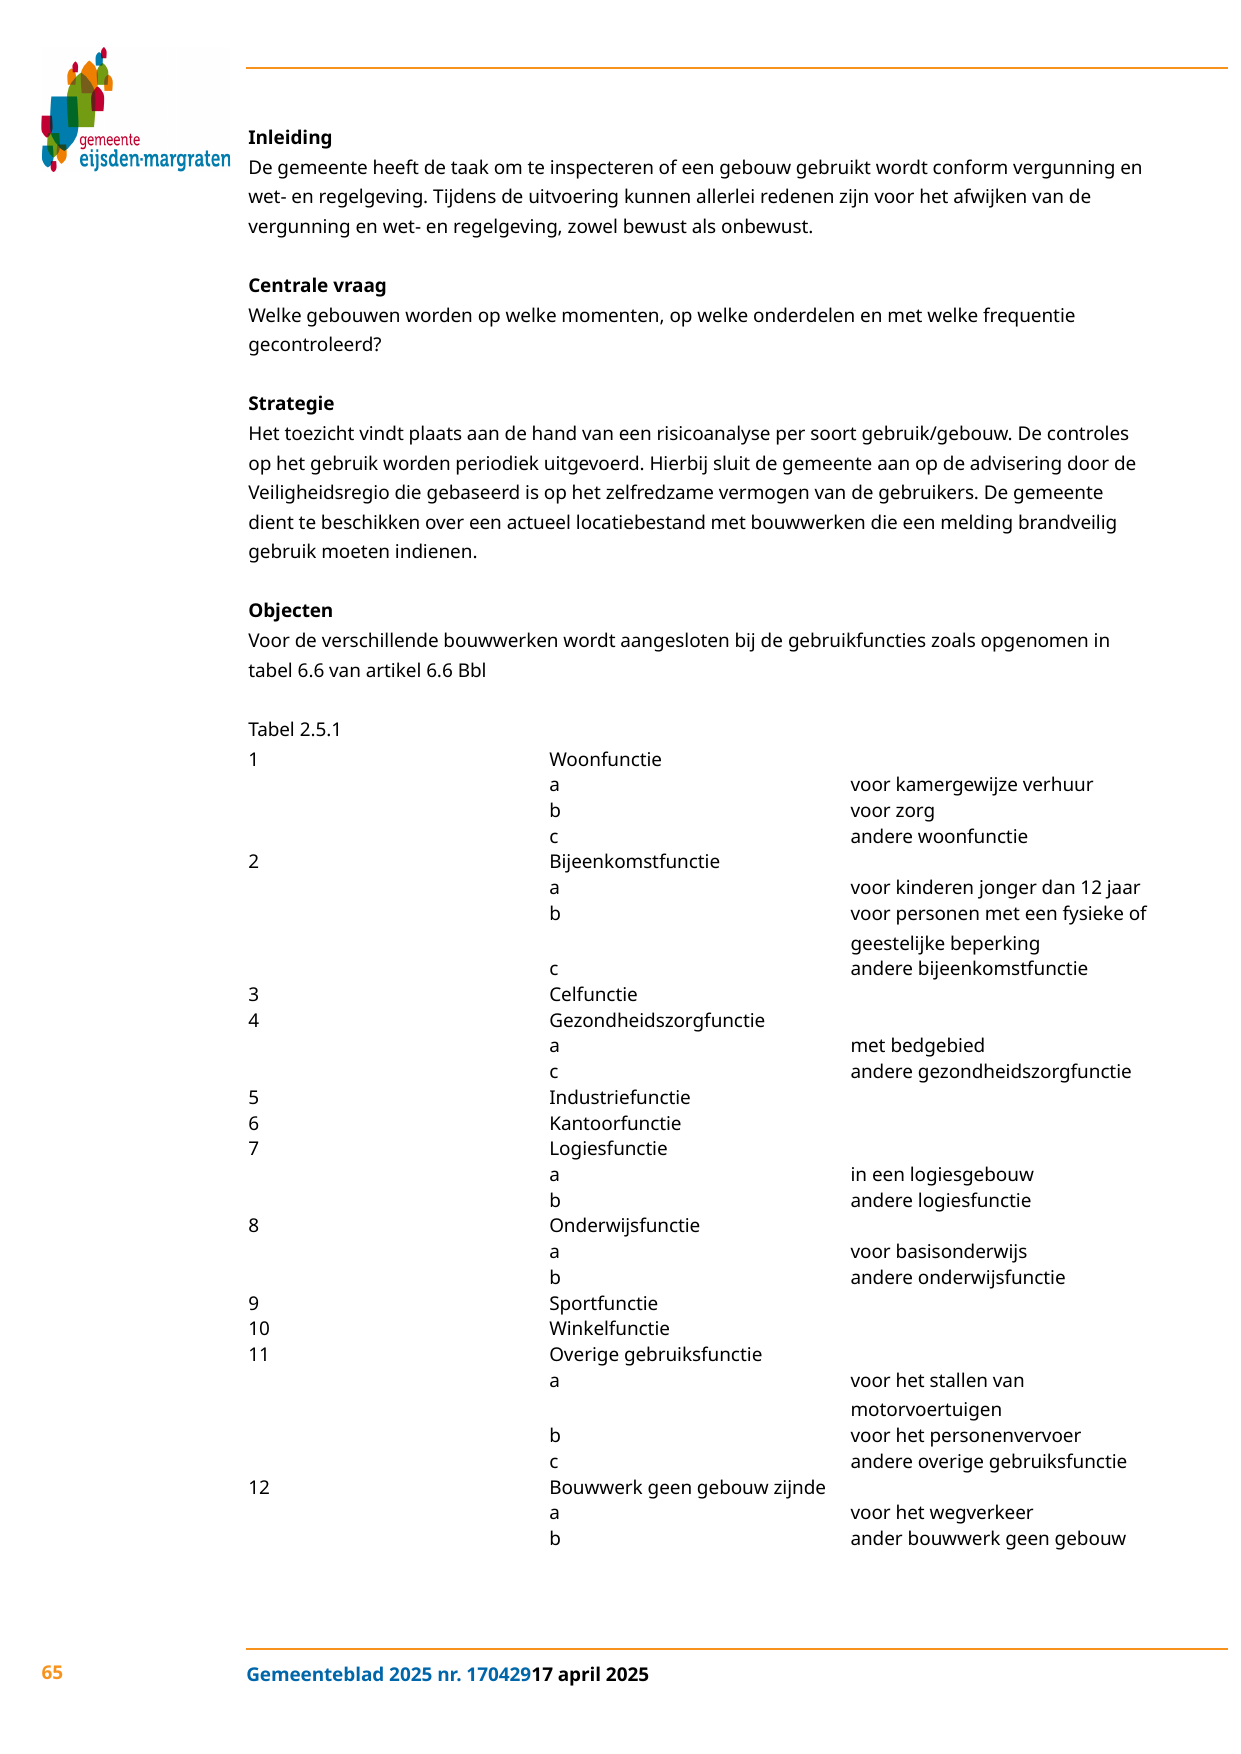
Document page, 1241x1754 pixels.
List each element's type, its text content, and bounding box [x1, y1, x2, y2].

table_cell Onderwijsfunctie [549, 1213, 1152, 1238]
table_cell [248, 1500, 549, 1525]
table_cell a [549, 1161, 850, 1187]
table_cell Sportfunctie [549, 1290, 1152, 1316]
table_cell b [549, 1187, 850, 1213]
table_cell [248, 1058, 549, 1084]
text Inleiding [248, 124, 1152, 150]
table_cell [248, 1239, 549, 1264]
table_cell 3 [248, 981, 549, 1007]
table_cell 4 [248, 1007, 549, 1033]
table_cell Industriefunctie [549, 1084, 1152, 1110]
table_cell andere gezondheidszorgfunctie [850, 1058, 1152, 1084]
table_cell andere woonfunctie [850, 823, 1152, 849]
table_cell [248, 797, 549, 823]
table_cell voor het personenvervoer [850, 1423, 1152, 1448]
table_cell Logiesfunctie [549, 1136, 1152, 1161]
table_header Woonfunctie [549, 746, 1152, 771]
table_cell Celfunctie [549, 981, 1152, 1007]
table_cell 9 [248, 1290, 549, 1316]
table_cell Bijeenkomstfunctie [549, 849, 1152, 874]
text Voor de verschillende bouwwerken wordt aangesloten bij de gebruikfuncties zoals opgenomen in tabel 6.6 van artikel 6.6 Bbl [248, 627, 1152, 683]
table_cell b [549, 797, 850, 823]
table_cell Bouwwerk geen gebouw zijnde [549, 1474, 1152, 1499]
table_cell 8 [248, 1213, 549, 1238]
table_cell voor zorg [850, 797, 1152, 823]
table_cell andere onderwijsfunctie [850, 1264, 1152, 1290]
table_cell b [549, 1423, 850, 1448]
table_cell Gezondheidszorgfunctie [549, 1007, 1152, 1033]
table_cell c [549, 1448, 850, 1474]
table_cell 6 [248, 1110, 549, 1136]
table_cell voor kinderen jonger dan 12 jaar [850, 874, 1152, 900]
table_cell in een logiesgebouw [850, 1161, 1152, 1187]
text Centrale vraag [248, 272, 1152, 298]
table_cell [248, 1423, 549, 1448]
table_cell andere overige gebruiksfunctie [850, 1448, 1152, 1474]
table_cell c [549, 823, 850, 849]
table_cell Winkelfunctie [549, 1316, 1152, 1341]
table_cell voor basisonderwijs [850, 1239, 1152, 1264]
table_cell 12 [248, 1474, 549, 1499]
table_cell [248, 1264, 549, 1290]
table_cell met bedgebied [850, 1033, 1152, 1058]
table_cell Kantoorfunctie [549, 1110, 1152, 1136]
table_cell [248, 874, 549, 900]
table_cell voor kamergewijze verhuur [850, 771, 1152, 797]
table_cell a [549, 1033, 850, 1058]
table_cell Overige gebruiksfunctie [549, 1341, 1152, 1367]
table_cell b [549, 1525, 850, 1551]
table_cell b [549, 1264, 850, 1290]
table_cell c [549, 955, 850, 981]
table_cell andere logiesfunctie [850, 1187, 1152, 1213]
table_cell [248, 1187, 549, 1213]
table_cell a [549, 1239, 850, 1264]
text Welke gebouwen worden op welke momenten, op welke onderdelen en met welke frequentie gecontroleerd? [248, 302, 1152, 357]
table_cell b [549, 900, 850, 955]
table_cell voor personen met een fysieke of geestelijke beperking [850, 900, 1152, 955]
table_header 1 [248, 746, 549, 771]
table_cell [248, 1525, 549, 1551]
text Strategie [248, 391, 1152, 416]
table_cell 10 [248, 1316, 549, 1341]
table_cell [248, 1448, 549, 1474]
table_cell 2 [248, 849, 549, 874]
table_cell a [549, 1500, 850, 1525]
picture [41, 47, 231, 172]
table_cell c [549, 1058, 850, 1084]
text De gemeente heeft de taak om te inspecteren of een gebouw gebruikt wordt conform vergunning en wet- en regelgeving. Tijdens de uitvoering kunnen allerlei redenen zijn voor het afwijken van de vergunning en wet- en regelgeving, zowel bewust als onbewust. [248, 154, 1152, 239]
table_cell [248, 1367, 549, 1422]
table_cell [248, 1161, 549, 1187]
table_cell a [549, 1367, 850, 1422]
table_cell [248, 1033, 549, 1058]
table_cell [248, 900, 549, 955]
table_cell 11 [248, 1341, 549, 1367]
table_cell 7 [248, 1136, 549, 1161]
table_cell voor het stallen van motorvoertuigen [850, 1367, 1152, 1422]
table_cell andere bijeenkomstfunctie [850, 955, 1152, 981]
table_cell voor het wegverkeer [850, 1500, 1152, 1525]
text Tabel 2.5.1 [248, 716, 1152, 742]
table_cell a [549, 771, 850, 797]
text Objecten [248, 598, 1152, 623]
text Het toezicht vindt plaats aan de hand van een risicoanalyse per soort gebruik/gebouw. De controles op het gebruik worden periodiek uitgevoerd. Hierbij sluit de gemeente aan op de advisering door de Veiligheidsregio die gebaseerd is op het zelfredzame vermogen van de gebruikers. De gemeente dient te beschikken over een actueel locatiebestand met bouwwerken die een melding brandveilig gebruik moeten indienen. [248, 420, 1152, 564]
table_cell [248, 823, 549, 849]
table_cell ander bouwwerk geen gebouw [850, 1525, 1152, 1551]
table_cell [248, 771, 549, 797]
table_cell [248, 955, 549, 981]
table_cell a [549, 874, 850, 900]
table_cell 5 [248, 1084, 549, 1110]
